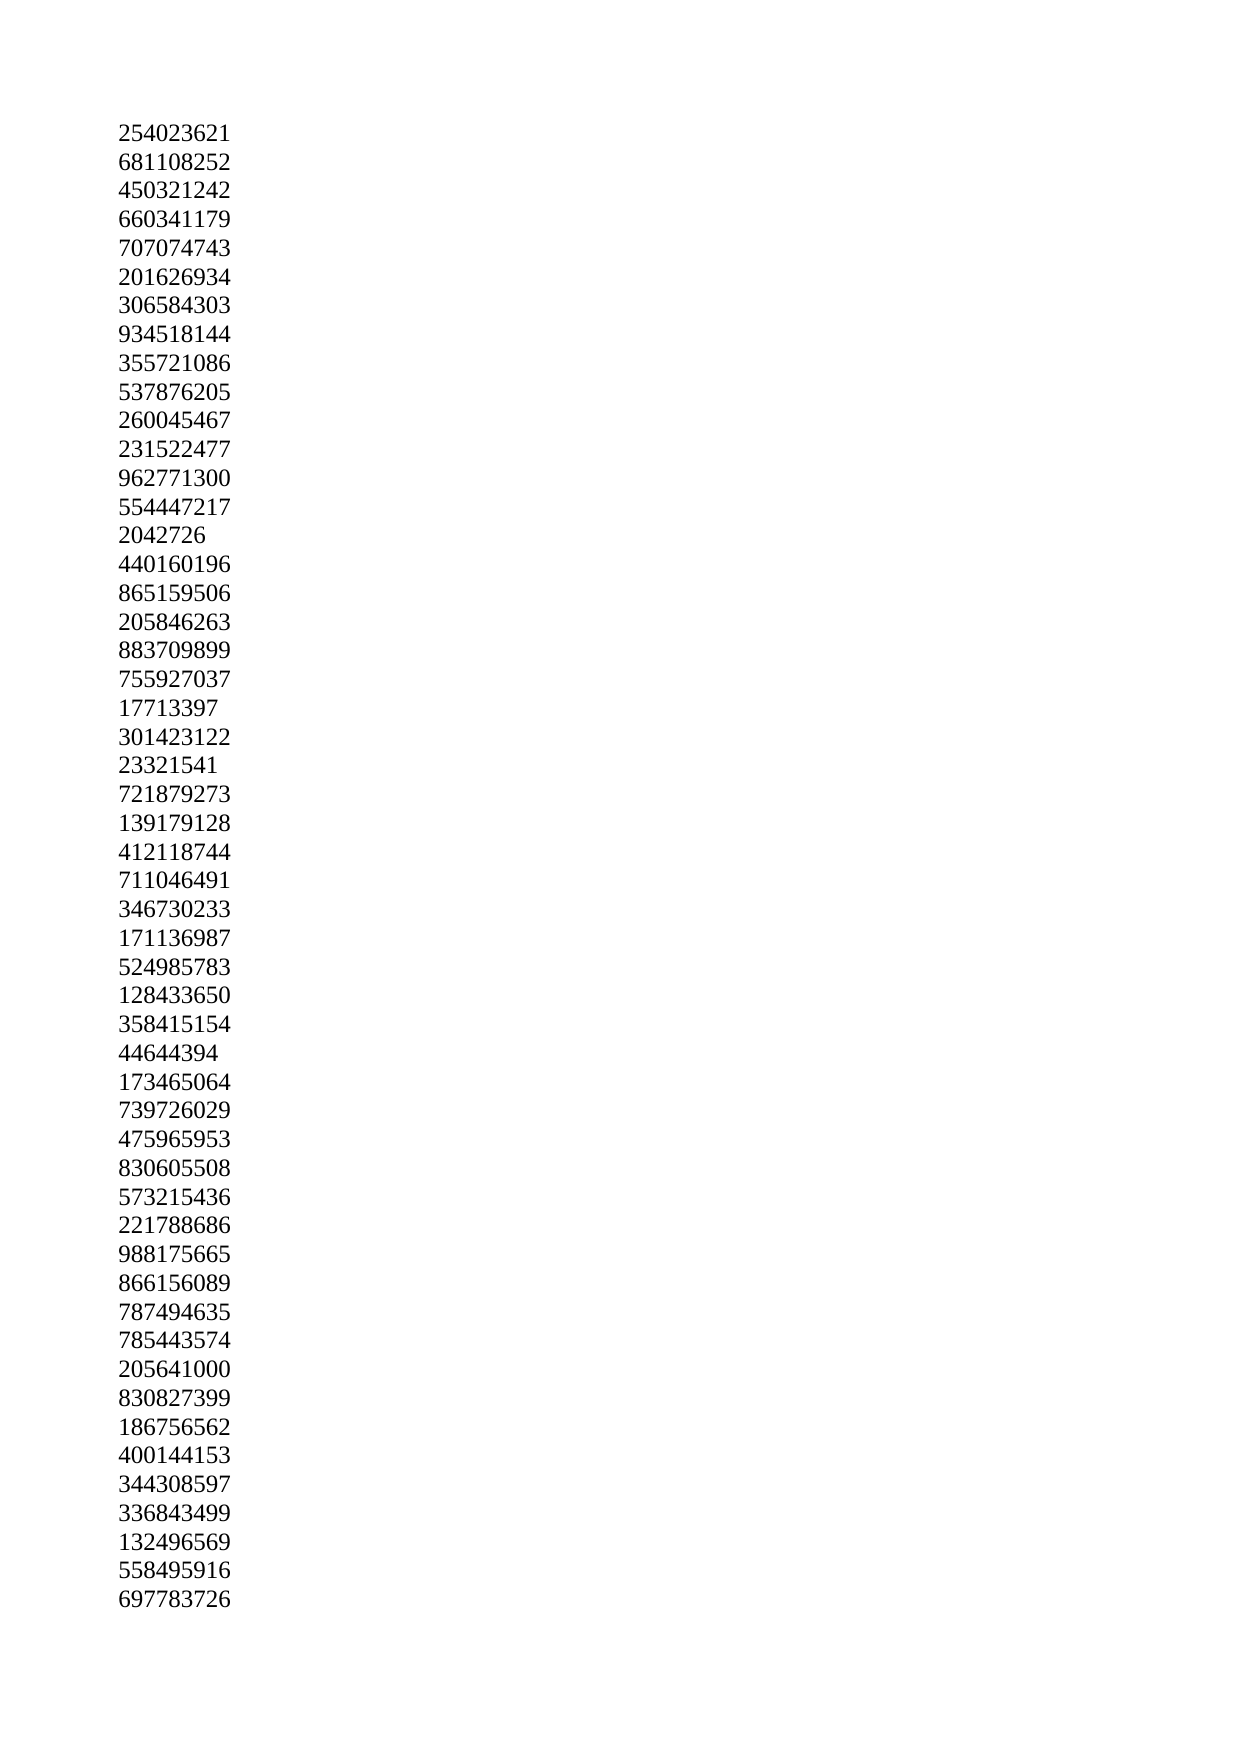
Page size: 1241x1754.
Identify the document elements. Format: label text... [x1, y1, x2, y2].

table_cell 721879273 [118, 779, 1122, 808]
table_cell 301423122 [118, 722, 1122, 751]
table_cell 128433650 [118, 981, 1122, 1009]
table_cell 400144153 [118, 1441, 1122, 1469]
table_cell 537876205 [118, 377, 1122, 406]
table_cell 830827399 [118, 1383, 1122, 1412]
table_cell 205846263 [118, 607, 1122, 636]
table_cell 201626934 [118, 262, 1122, 291]
table_cell 962771300 [118, 463, 1122, 492]
table_cell 681108252 [118, 147, 1122, 176]
table_cell 346730233 [118, 894, 1122, 923]
table_cell 231522477 [118, 434, 1122, 463]
table_cell 573215436 [118, 1182, 1122, 1211]
table_cell 934518144 [118, 319, 1122, 348]
table_cell 344308597 [118, 1469, 1122, 1498]
table_cell 883709899 [118, 636, 1122, 664]
table_cell 186756562 [118, 1412, 1122, 1441]
table_cell 697783726 [118, 1584, 1122, 1613]
table_cell 254023621 [118, 118, 1122, 147]
table_cell 988175665 [118, 1239, 1122, 1268]
table_cell 173465064 [118, 1067, 1122, 1096]
table_cell 450321242 [118, 176, 1122, 204]
table_cell 44644394 [118, 1038, 1122, 1067]
table_cell 524985783 [118, 952, 1122, 981]
table_cell 707074743 [118, 233, 1122, 262]
table_cell 787494635 [118, 1297, 1122, 1326]
table_cell 171136987 [118, 923, 1122, 952]
table_cell 755927037 [118, 664, 1122, 693]
table_cell 221788686 [118, 1211, 1122, 1239]
table_cell 711046491 [118, 866, 1122, 894]
table_cell 830605508 [118, 1153, 1122, 1182]
table_cell 660341179 [118, 204, 1122, 233]
table_cell 205641000 [118, 1354, 1122, 1383]
table_cell 558495916 [118, 1556, 1122, 1584]
table_cell 260045467 [118, 406, 1122, 434]
table_cell 866156089 [118, 1268, 1122, 1297]
table_cell 440160196 [118, 549, 1122, 578]
table_cell 23321541 [118, 751, 1122, 779]
table_cell 358415154 [118, 1009, 1122, 1038]
table_cell 2042726 [118, 521, 1122, 549]
table_cell 865159506 [118, 578, 1122, 607]
table_cell 355721086 [118, 348, 1122, 377]
table_cell 306584303 [118, 291, 1122, 319]
table_cell 475965953 [118, 1124, 1122, 1153]
table_cell 554447217 [118, 492, 1122, 521]
table_cell 17713397 [118, 693, 1122, 722]
table_cell 139179128 [118, 808, 1122, 837]
table_cell 336843499 [118, 1498, 1122, 1527]
table_cell 132496569 [118, 1527, 1122, 1556]
table_cell 785443574 [118, 1326, 1122, 1354]
table_cell 739726029 [118, 1096, 1122, 1124]
table_cell 412118744 [118, 837, 1122, 866]
